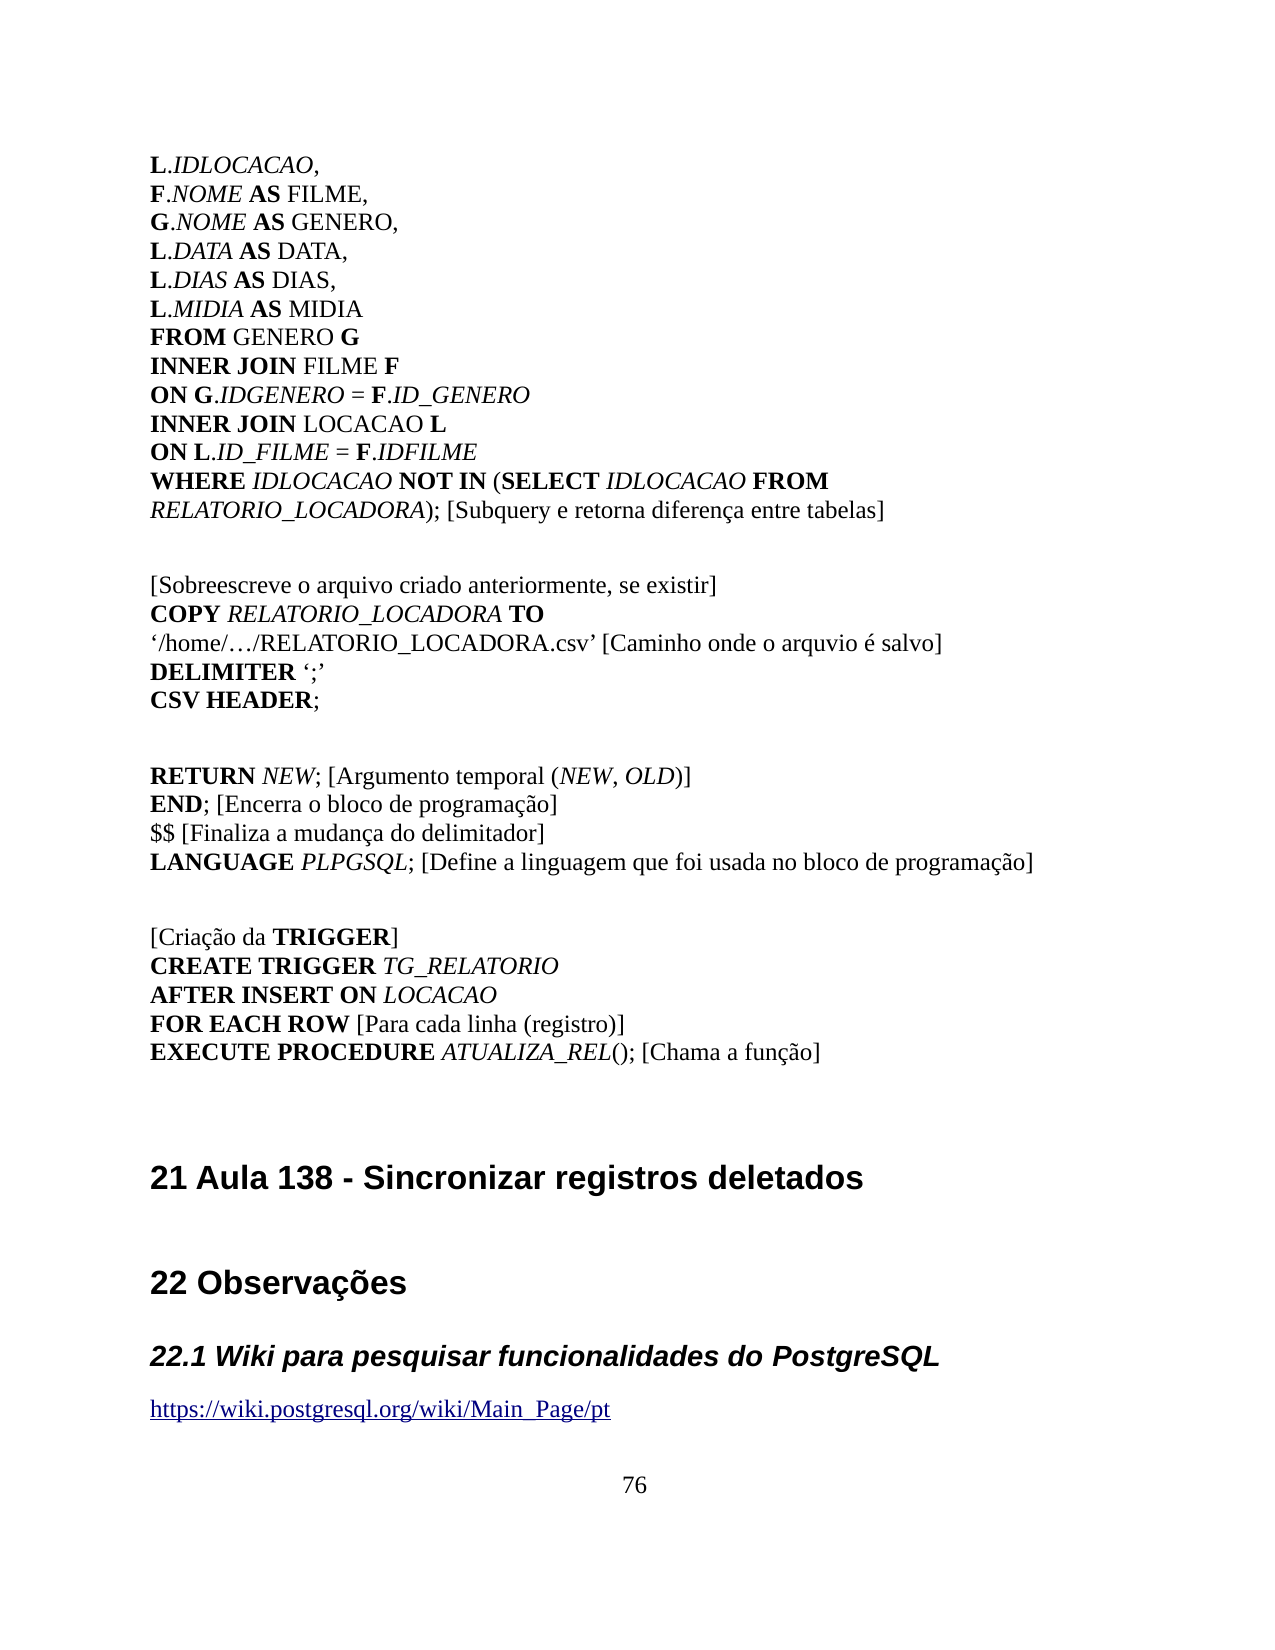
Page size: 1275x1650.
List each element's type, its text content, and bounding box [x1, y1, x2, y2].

subtitle 22.1 Wiki para pesquisar funcionalidades do PostgreSQL [150, 1339, 1125, 1372]
text [Criação da TRIGGER] CREATE TRIGGER TG_RELATORIO AFTER INSERT ON LOCACAO FOR EACH ROW [Para cada linha (registro)] EXECUTE PROCEDURE ATUALIZA_REL(); [Chama a função] [150, 922, 1125, 1095]
text [Sobreescreve o arquivo criado anteriormente, se existir] COPY RELATORIO_LOCADORA TO ‘/home/…/RELATORIO_LOCADORA.csv’ [Caminho onde o arquvio é salvo] DELIMITER ‘;’ CSV HEADER; [150, 570, 1125, 743]
text https://wiki.postgresql.org/wiki/Main_Page/pt [150, 1394, 1125, 1422]
subtitle 21 Aula 138 - Sincronizar registros deletados [150, 1158, 1125, 1196]
text L.IDLOCACAO, F.NOME AS FILME, G.NOME AS GENERO, L.DATA AS DATA, L.DIAS AS DIAS, L.MIDIA AS MIDIA FROM GENERO G INNER JOIN FILME F ON G.IDGENERO = F.ID_GENERO INNER JOIN LOCACAO L ON L.ID_FILME = F.IDFILME WHERE IDLOCACAO NOT IN (SELECT IDLOCACAO FROM RELATORIO_LOCADORA); [Subquery e retorna diferença entre tabelas] [150, 150, 1125, 552]
text RETURN NEW; [Argumento temporal (NEW, OLD)] END; [Encerra o bloco de programação] $$ [Finaliza a mudança do delimitador] LANGUAGE PLPGSQL; [Define a linguagem que foi usada no bloco de programação] [150, 761, 1125, 904]
subtitle 22 Observações [150, 1263, 1125, 1301]
